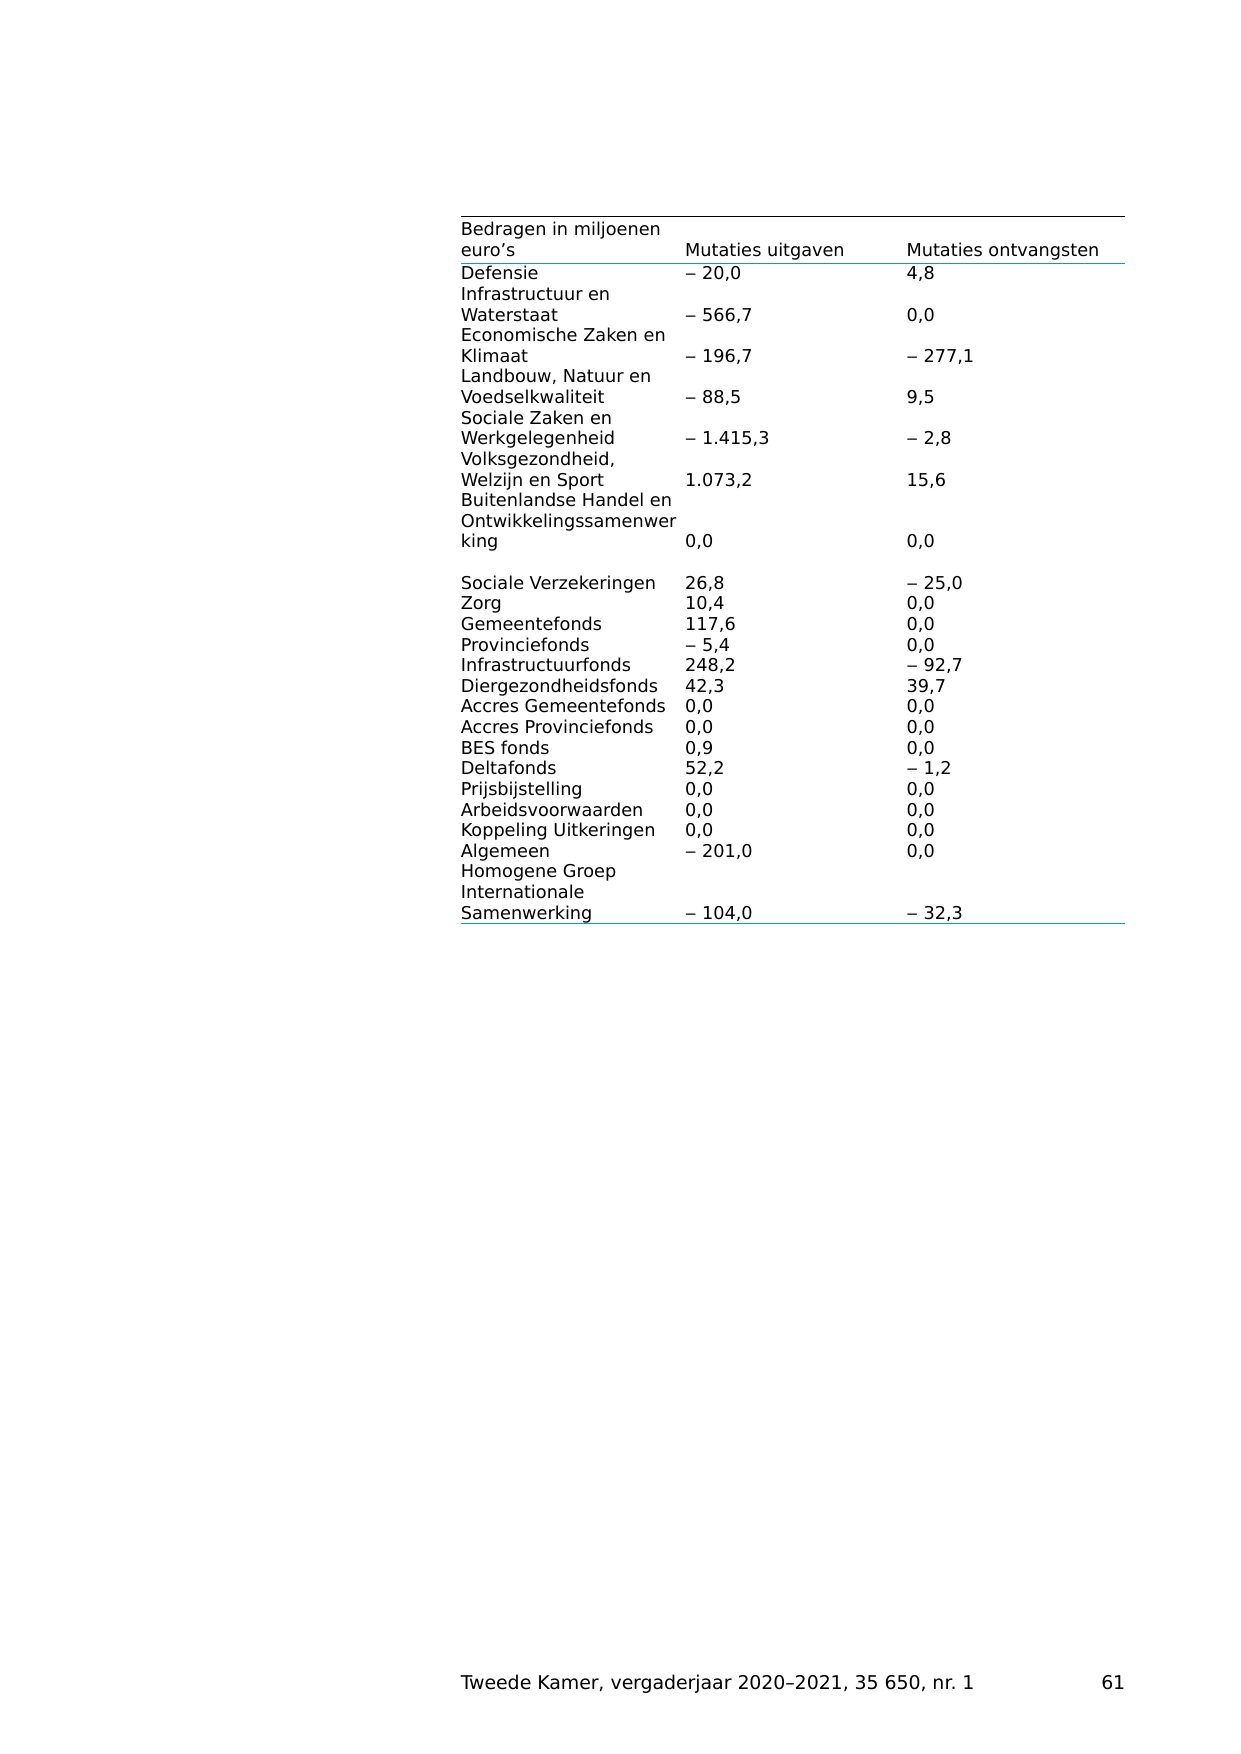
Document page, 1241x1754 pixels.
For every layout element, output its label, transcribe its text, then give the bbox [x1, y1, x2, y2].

table_cell ‒ 196,7 [682, 325, 903, 366]
table_cell 0,0 [682, 800, 903, 820]
table_cell Diergezondheidsfonds [461, 676, 682, 696]
table_cell 0,0 [904, 696, 1125, 717]
table_cell 52,2 [682, 758, 903, 779]
table_cell Infrastructuur en Waterstaat [461, 284, 682, 325]
table_cell Sociale Zaken en Werkgelegenheid [461, 408, 682, 449]
table_cell Economische Zaken en Klimaat [461, 325, 682, 366]
table_cell 9,5 [904, 366, 1125, 408]
table_cell 0,0 [682, 779, 903, 799]
table_cell ‒ 566,7 [682, 284, 903, 325]
table_cell Prijsbijstelling [461, 779, 682, 799]
table_cell 0,0 [904, 635, 1125, 655]
table_cell Accres Gemeentefonds [461, 696, 682, 717]
table_cell 0,0 [904, 820, 1125, 841]
table_cell 10,4 [682, 593, 903, 614]
table_cell ‒ 2,8 [904, 408, 1125, 449]
table_cell 0,0 [682, 490, 903, 552]
table_cell ‒ 201,0 [682, 841, 903, 861]
table_cell ‒ 20,0 [682, 264, 903, 284]
table_cell ‒ 92,7 [904, 655, 1125, 676]
table_cell 15,6 [904, 449, 1125, 490]
table_cell ‒ 1.415,3 [682, 408, 903, 449]
table_cell 0,0 [682, 717, 903, 738]
table_cell Provinciefonds [461, 635, 682, 655]
table_cell 0,0 [904, 593, 1125, 614]
table_cell Mutaties ontvangsten [904, 217, 1125, 263]
table_cell Infrastructuurfonds [461, 655, 682, 676]
table_cell ‒ 25,0 [904, 573, 1125, 593]
table_cell 0,0 [904, 717, 1125, 738]
table_cell Deltafonds [461, 758, 682, 779]
table_cell 26,8 [682, 573, 903, 593]
table_cell 0,0 [904, 614, 1125, 634]
table_cell 0,0 [904, 490, 1125, 552]
table_cell Arbeidsvoorwaarden [461, 800, 682, 820]
table_cell 42,3 [682, 676, 903, 696]
table_cell ‒ 32,3 [904, 861, 1125, 923]
table_cell ‒ 5,4 [682, 635, 903, 655]
table_cell Volksgezondheid, Welzijn en Sport [461, 449, 682, 490]
table_cell Mutaties uitgaven [682, 217, 903, 263]
table_cell 39,7 [904, 676, 1125, 696]
table_cell BES fonds [461, 738, 682, 758]
table_cell 117,6 [682, 614, 903, 634]
table_cell 0,0 [904, 779, 1125, 799]
table_cell 0,0 [904, 738, 1125, 758]
table_cell Bedragen in miljoenen euro’s [461, 217, 682, 263]
table_cell 1.073,2 [682, 449, 903, 490]
table_cell 0,0 [904, 841, 1125, 861]
table_cell 0,0 [904, 284, 1125, 325]
table_cell ‒ 88,5 [682, 366, 903, 408]
table_cell 4,8 [904, 264, 1125, 284]
table_cell ‒ 277,1 [904, 325, 1125, 366]
table_cell Koppeling Uitkeringen [461, 820, 682, 841]
table_cell Landbouw, Natuur en Voedselkwaliteit [461, 366, 682, 408]
table_cell ‒ 104,0 [682, 861, 903, 923]
table_cell Algemeen [461, 841, 682, 861]
table_cell 0,0 [904, 800, 1125, 820]
table_cell 0,9 [682, 738, 903, 758]
table_cell ‒ 1,2 [904, 758, 1125, 779]
table_cell [904, 552, 1125, 573]
table_cell Buitenlandse Handel en Ontwikkelingssamenwerking [461, 490, 682, 552]
table_cell [461, 552, 682, 573]
table_cell [682, 552, 903, 573]
table_cell 0,0 [682, 820, 903, 841]
table_header Tabel 6.1 Samenvattend overzicht mutaties sinds Miljoenennota 2021 [461, 191, 1125, 216]
table_cell Zorg [461, 593, 682, 614]
table_cell Accres Provinciefonds [461, 717, 682, 738]
table_cell Sociale Verzekeringen [461, 573, 682, 593]
table_cell Gemeentefonds [461, 614, 682, 634]
table_cell Defensie [461, 264, 682, 284]
table_cell 248,2 [682, 655, 903, 676]
table_cell 0,0 [682, 696, 903, 717]
table_cell Homogene Groep Internationale Samenwerking [461, 861, 682, 923]
